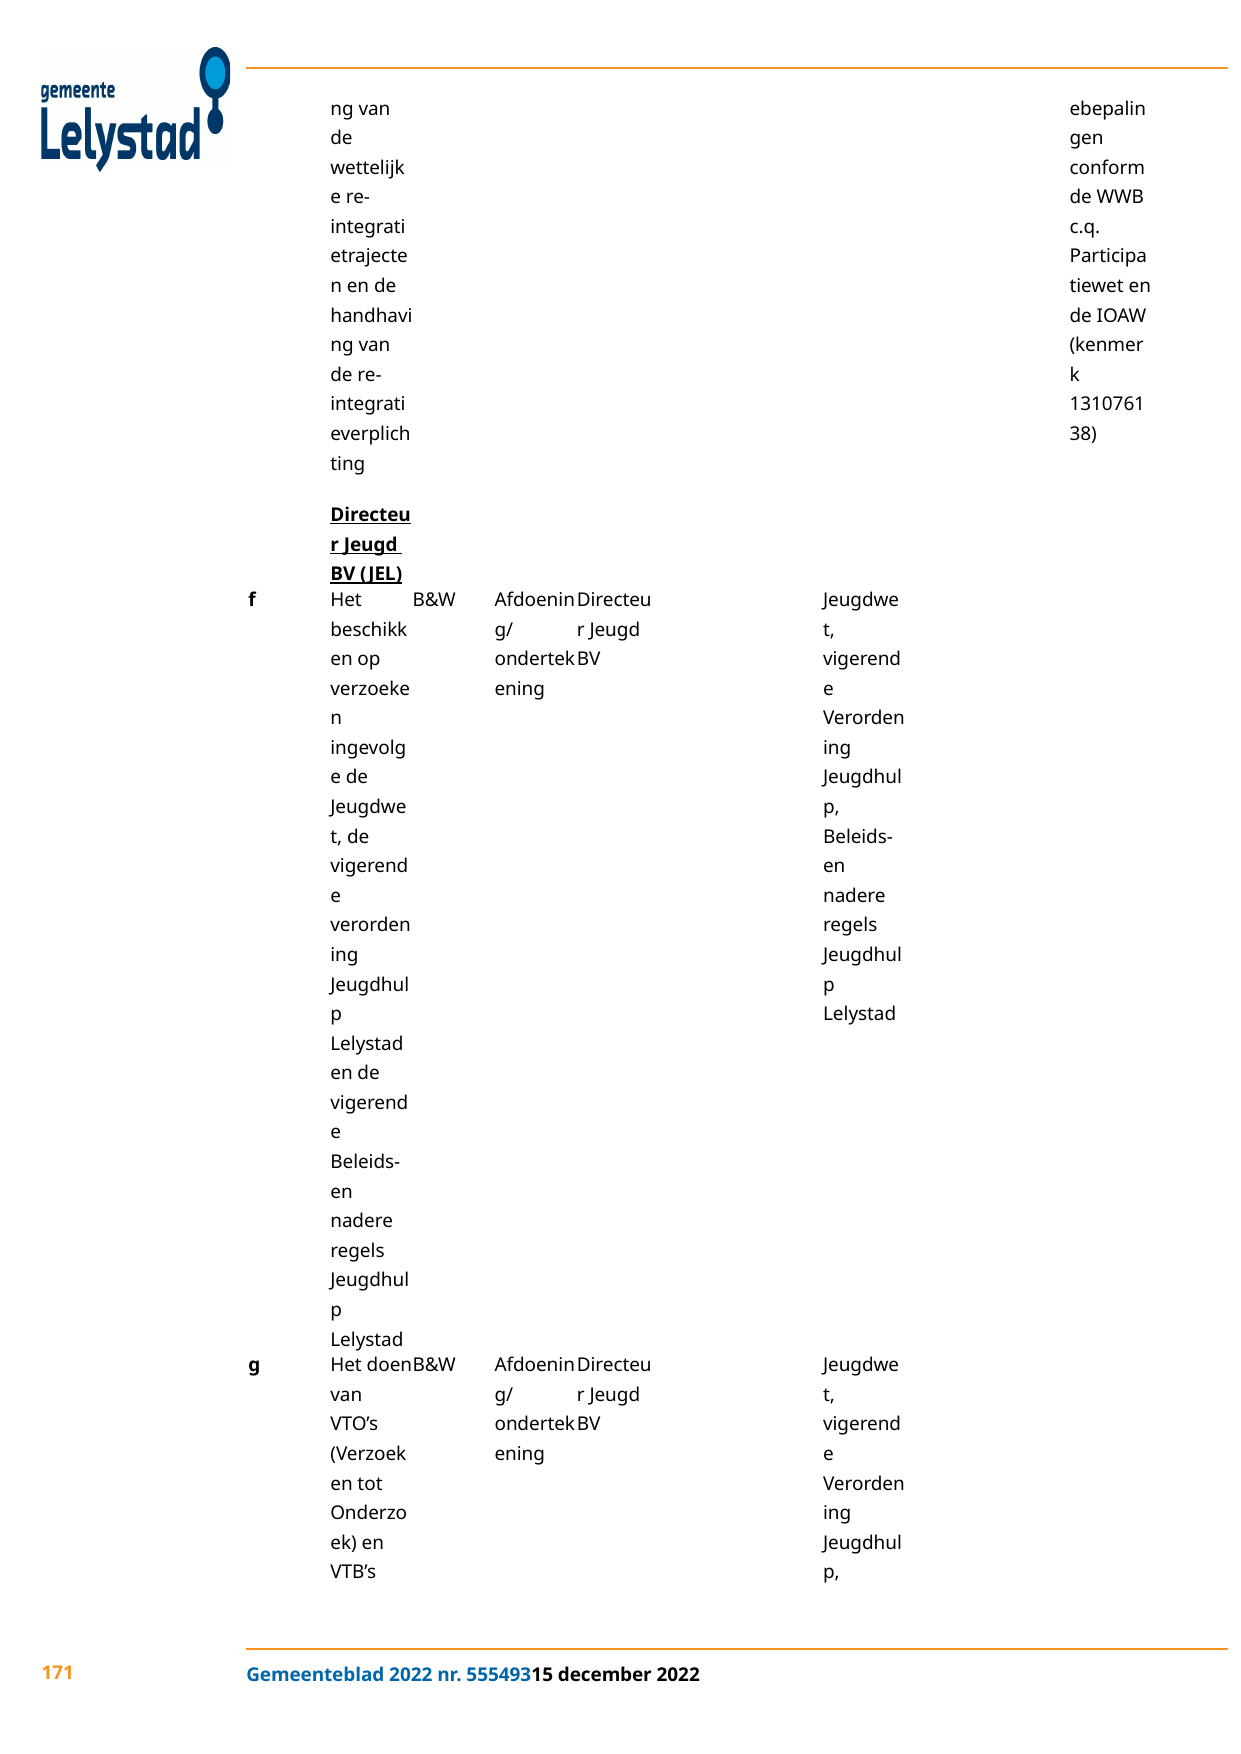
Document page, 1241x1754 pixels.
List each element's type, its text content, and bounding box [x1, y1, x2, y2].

table_cell [330, 476, 412, 501]
table_cell [248, 95, 330, 476]
table_cell f [248, 586, 330, 1351]
table_cell [905, 95, 987, 476]
table_cell Het beschikken op verzoeken ingevolge de Jeugdwet, de vigerende verordening Jeugdhulp Lelystad en de vigerende Beleids- en nadere regels Jeugdhulp Lelystad [330, 586, 412, 1351]
table_cell B&W [412, 1351, 494, 1584]
table_cell [905, 586, 987, 1351]
table_cell [823, 95, 905, 476]
table_cell [659, 476, 741, 501]
table_cell [987, 95, 1069, 476]
table_cell Directeur Jeugd BV (JEL) [330, 501, 412, 586]
table_cell [823, 501, 905, 586]
table_cell Jeugdwet, vigerende Verordening Jeugdhulp, Beleids- en nadere regels Jeugdhulp Lelystad [823, 586, 905, 1351]
table_cell [987, 501, 1069, 586]
table_cell [248, 501, 330, 586]
table_cell [741, 476, 823, 501]
table_cell Directeur Jeugd BV [577, 1351, 659, 1584]
table_cell [494, 501, 577, 586]
table_cell [494, 476, 577, 501]
picture [41, 47, 231, 172]
table_cell [577, 501, 659, 586]
table_cell [494, 95, 577, 476]
table_cell [248, 476, 330, 501]
table_cell [741, 586, 823, 1351]
table_cell [905, 501, 987, 586]
table_cell [1069, 586, 1152, 1351]
table_cell [1069, 1351, 1152, 1584]
table_cell Het doen van VTO’s (Verzoeken tot Onderzoek) en VTB’s [330, 1351, 412, 1584]
table_cell [412, 476, 494, 501]
table_cell [987, 1351, 1069, 1584]
table_cell [659, 95, 741, 476]
table_cell [577, 476, 659, 501]
table_cell [741, 1351, 823, 1584]
table_cell [1069, 501, 1152, 586]
table_cell [741, 501, 823, 586]
table_cell [659, 1351, 741, 1584]
table_cell Afdoening/ondertekening [494, 1351, 577, 1584]
table_cell [412, 501, 494, 586]
table_cell [905, 1351, 987, 1584]
table_cell [412, 95, 494, 476]
table_cell [1069, 476, 1152, 501]
table_cell [577, 95, 659, 476]
table_cell [659, 501, 741, 586]
table_cell ng van de wettelijke re-integratietrajecten en de handhaving van de re-integratieverplichting [330, 95, 412, 476]
table_cell [659, 586, 741, 1351]
table_cell B&W [412, 586, 494, 1351]
table_cell Afdoening/ondertekening [494, 586, 577, 1351]
table_cell [987, 586, 1069, 1351]
table_cell Jeugdwet, vigerende Verordening Jeugdhulp, [823, 1351, 905, 1584]
table_cell g [248, 1351, 330, 1584]
table_cell [905, 476, 987, 501]
table_cell [987, 476, 1069, 501]
table_cell [823, 476, 905, 501]
table_cell [741, 95, 823, 476]
table_cell ebepalingen conform de WWB c.q. Participatiewet en de IOAW (kenmerk 131076138) [1069, 95, 1152, 476]
table_cell Directeur Jeugd BV [577, 586, 659, 1351]
